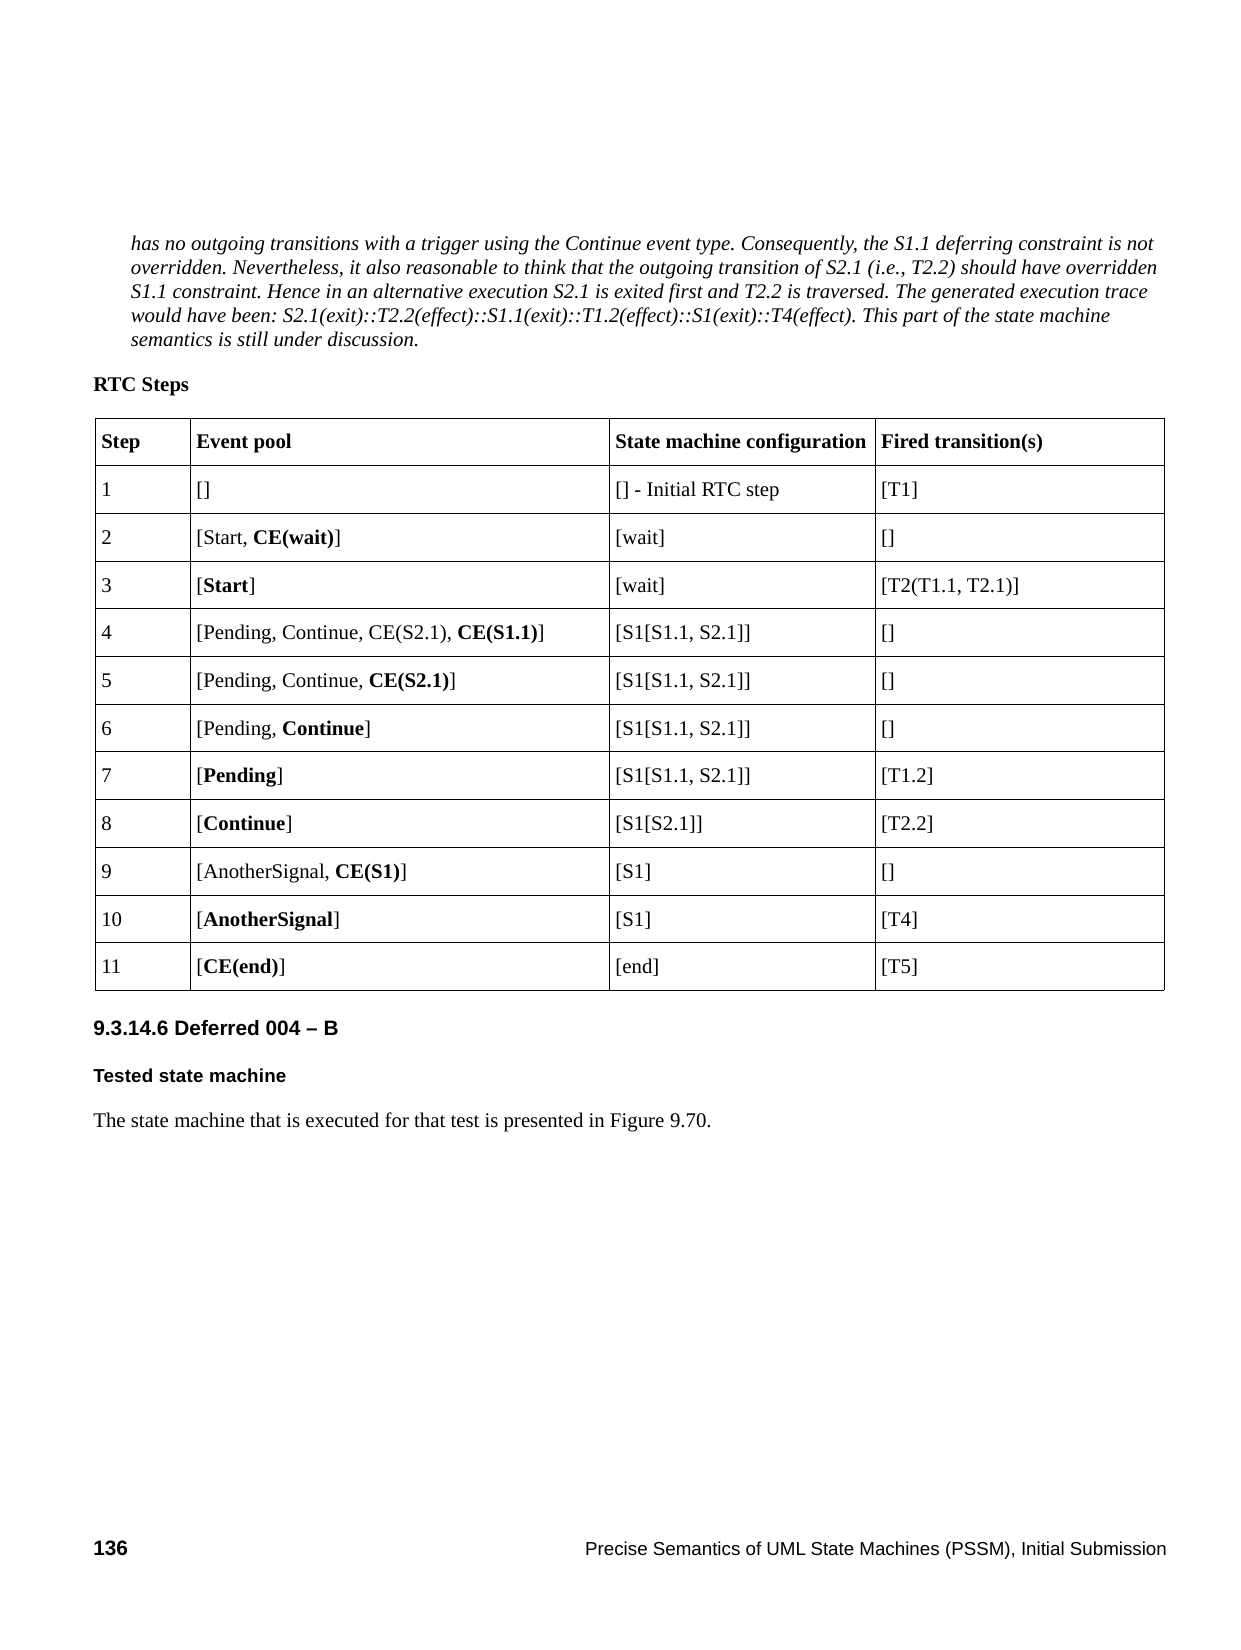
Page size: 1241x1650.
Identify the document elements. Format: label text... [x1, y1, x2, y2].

table_cell [] - Initial RTC step [610, 466, 875, 513]
table_cell [T4] [876, 896, 1164, 942]
table_cell 4 [96, 609, 190, 656]
table_cell 9 [96, 848, 190, 894]
table_cell [S1[S1.1, S2.1]] [610, 657, 875, 704]
table_cell [wait] [610, 562, 875, 608]
table_cell 10 [96, 896, 190, 942]
text RTC Steps [93, 372, 1164, 396]
table_cell [S1[S1.1, S2.1]] [610, 705, 875, 751]
table_cell [Continue] [191, 800, 609, 847]
table_header Step [96, 419, 190, 465]
table_cell [S1[S1.1, S2.1]] [610, 752, 875, 799]
table_cell [S1] [610, 896, 875, 942]
table_cell [T2.2] [876, 800, 1164, 847]
table_cell 1 [96, 466, 190, 513]
table_cell [Start] [191, 562, 609, 608]
table_cell [S1] [610, 848, 875, 894]
table_cell [wait] [610, 514, 875, 561]
table_cell [S1[S1.1, S2.1]] [610, 609, 875, 656]
table_cell [] [191, 466, 609, 513]
table_cell [T1.2] [876, 752, 1164, 799]
table_cell [AnotherSignal, CE(S1)] [191, 848, 609, 894]
table_cell 3 [96, 562, 190, 608]
table_cell 11 [96, 943, 190, 990]
subtitle Tested state machine [93, 1065, 1164, 1087]
table_cell [AnotherSignal] [191, 896, 609, 942]
table_cell 6 [96, 705, 190, 751]
table_cell [] [876, 848, 1164, 894]
table_cell [Pending, Continue, CE(S2.1)] [191, 657, 609, 704]
text The state machine that is executed for that test is presented in Figure 9.70. [93, 1108, 1164, 1132]
table_cell [] [876, 609, 1164, 656]
table_cell [T5] [876, 943, 1164, 990]
table_cell [Start, CE(wait)] [191, 514, 609, 561]
table_cell [Pending, Continue, CE(S2.1), CE(S1.1)] [191, 609, 609, 656]
text has no outgoing transitions with a trigger using the Continue event type. Consequently, the S1.1 deferring constraint is not overridden. Nevertheless, it also reasonable to think that the outgoing transition of S2.1 (i.e., T2.2) should have overridden S1.1 constraint. Hence in an alternative execution S2.1 is exited first and T2.2 is traversed. The generated execution trace would have been: S2.1(exit)::T2.2(effect)::S1.1(exit)::T1.2(effect)::S1(exit)::T4(effect). This part of the state machine semantics is still under discussion. [131, 231, 1164, 351]
table_cell [] [876, 514, 1164, 561]
table_cell [T1] [876, 466, 1164, 513]
table_cell [] [876, 657, 1164, 704]
table_cell 5 [96, 657, 190, 704]
table_cell [S1[S2.1]] [610, 800, 875, 847]
table_header Event pool [191, 419, 609, 465]
table_cell [T2(T1.1, T2.1)] [876, 562, 1164, 608]
table_cell [end] [610, 943, 875, 990]
table_cell 8 [96, 800, 190, 847]
table_cell 2 [96, 514, 190, 561]
table_header State machine configuration [610, 419, 875, 465]
table_cell [Pending] [191, 752, 609, 799]
table_cell [Pending, Continue] [191, 705, 609, 751]
subtitle Deferred 004 – B [93, 1015, 1164, 1040]
table_header Fired transition(s) [876, 419, 1164, 465]
table_cell [] [876, 705, 1164, 751]
table_cell 7 [96, 752, 190, 799]
table_cell [CE(end)] [191, 943, 609, 990]
